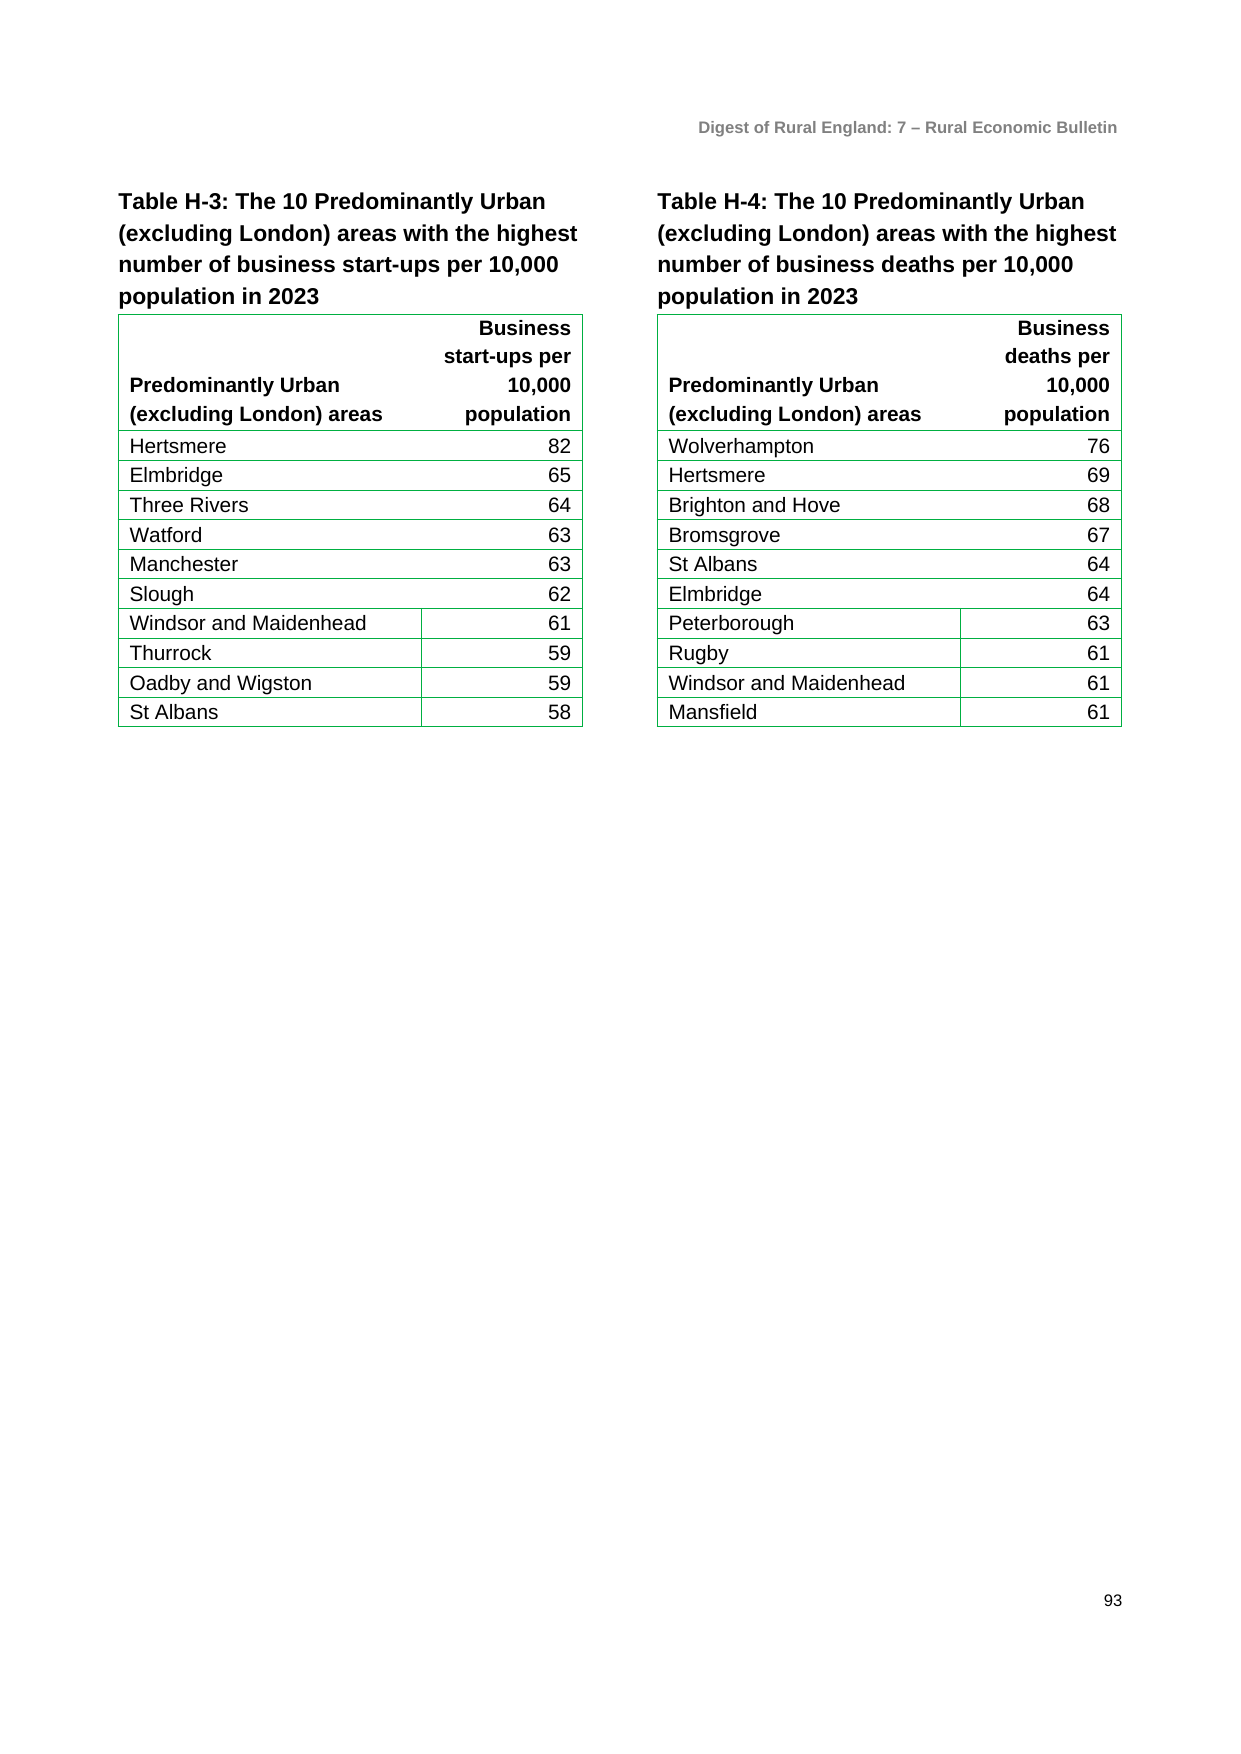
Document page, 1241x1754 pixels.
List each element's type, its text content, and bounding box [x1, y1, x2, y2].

table_cell Bromsgrove [658, 520, 960, 549]
table_cell Rugby [658, 639, 960, 667]
table_cell 61 [961, 639, 1121, 667]
table_cell 82 [421, 431, 582, 460]
table_cell Mansfield [658, 698, 960, 726]
table_cell Windsor and Maidenhead [658, 668, 960, 697]
table_cell Elmbridge [658, 579, 960, 608]
table_cell Windsor and Maidenhead [119, 609, 421, 637]
table_cell 63 [421, 520, 582, 549]
table_cell Hertsmere [658, 461, 960, 489]
text Table H‑4: The 10 Predominantly Urban (excluding London) areas with the highest [657, 188, 1122, 246]
table_cell 61 [961, 668, 1121, 697]
table_cell 68 [960, 491, 1121, 519]
table_cell 69 [960, 461, 1121, 489]
text number of business deaths per 10,000 population in 2023 [657, 251, 1122, 309]
table_cell St Albans [119, 698, 421, 726]
table_header Predominantly Urban (excluding London) areas [119, 315, 421, 430]
table_cell 64 [960, 550, 1121, 578]
text Table H‑3: The 10 Predominantly Urban (excluding London) areas with the highest number of business start-ups per 10,000 population in 2023 [118, 188, 583, 309]
table_cell 62 [421, 579, 582, 608]
table_cell 58 [422, 698, 582, 726]
table_cell Wolverhampton [658, 431, 960, 460]
table_cell 67 [960, 520, 1121, 549]
table_cell Brighton and Hove [658, 491, 960, 519]
table_cell 65 [421, 461, 582, 489]
table_cell 59 [422, 668, 582, 697]
table_cell Three Rivers [119, 491, 421, 519]
table_cell Manchester [119, 550, 421, 578]
table_cell 63 [961, 609, 1121, 637]
table_header Business start-ups per 10,000 population [421, 315, 582, 430]
table_header Predominantly Urban (excluding London) areas [658, 315, 960, 430]
table_cell St Albans [658, 550, 960, 578]
table_cell 76 [960, 431, 1121, 460]
table_cell Thurrock [119, 639, 421, 667]
table_cell Peterborough [658, 609, 960, 637]
table_cell 63 [421, 550, 582, 578]
table_cell 64 [960, 579, 1121, 608]
table_cell 64 [421, 491, 582, 519]
table_cell 61 [422, 609, 582, 637]
table_cell 59 [422, 639, 582, 667]
table_header Business deaths per 10,000 population [960, 315, 1121, 430]
table_cell Slough [119, 579, 421, 608]
table_cell Elmbridge [119, 461, 421, 489]
table_cell Oadby and Wigston [119, 668, 421, 697]
table_cell Hertsmere [119, 431, 421, 460]
table_cell Watford [119, 520, 421, 549]
table_cell 61 [961, 698, 1121, 726]
